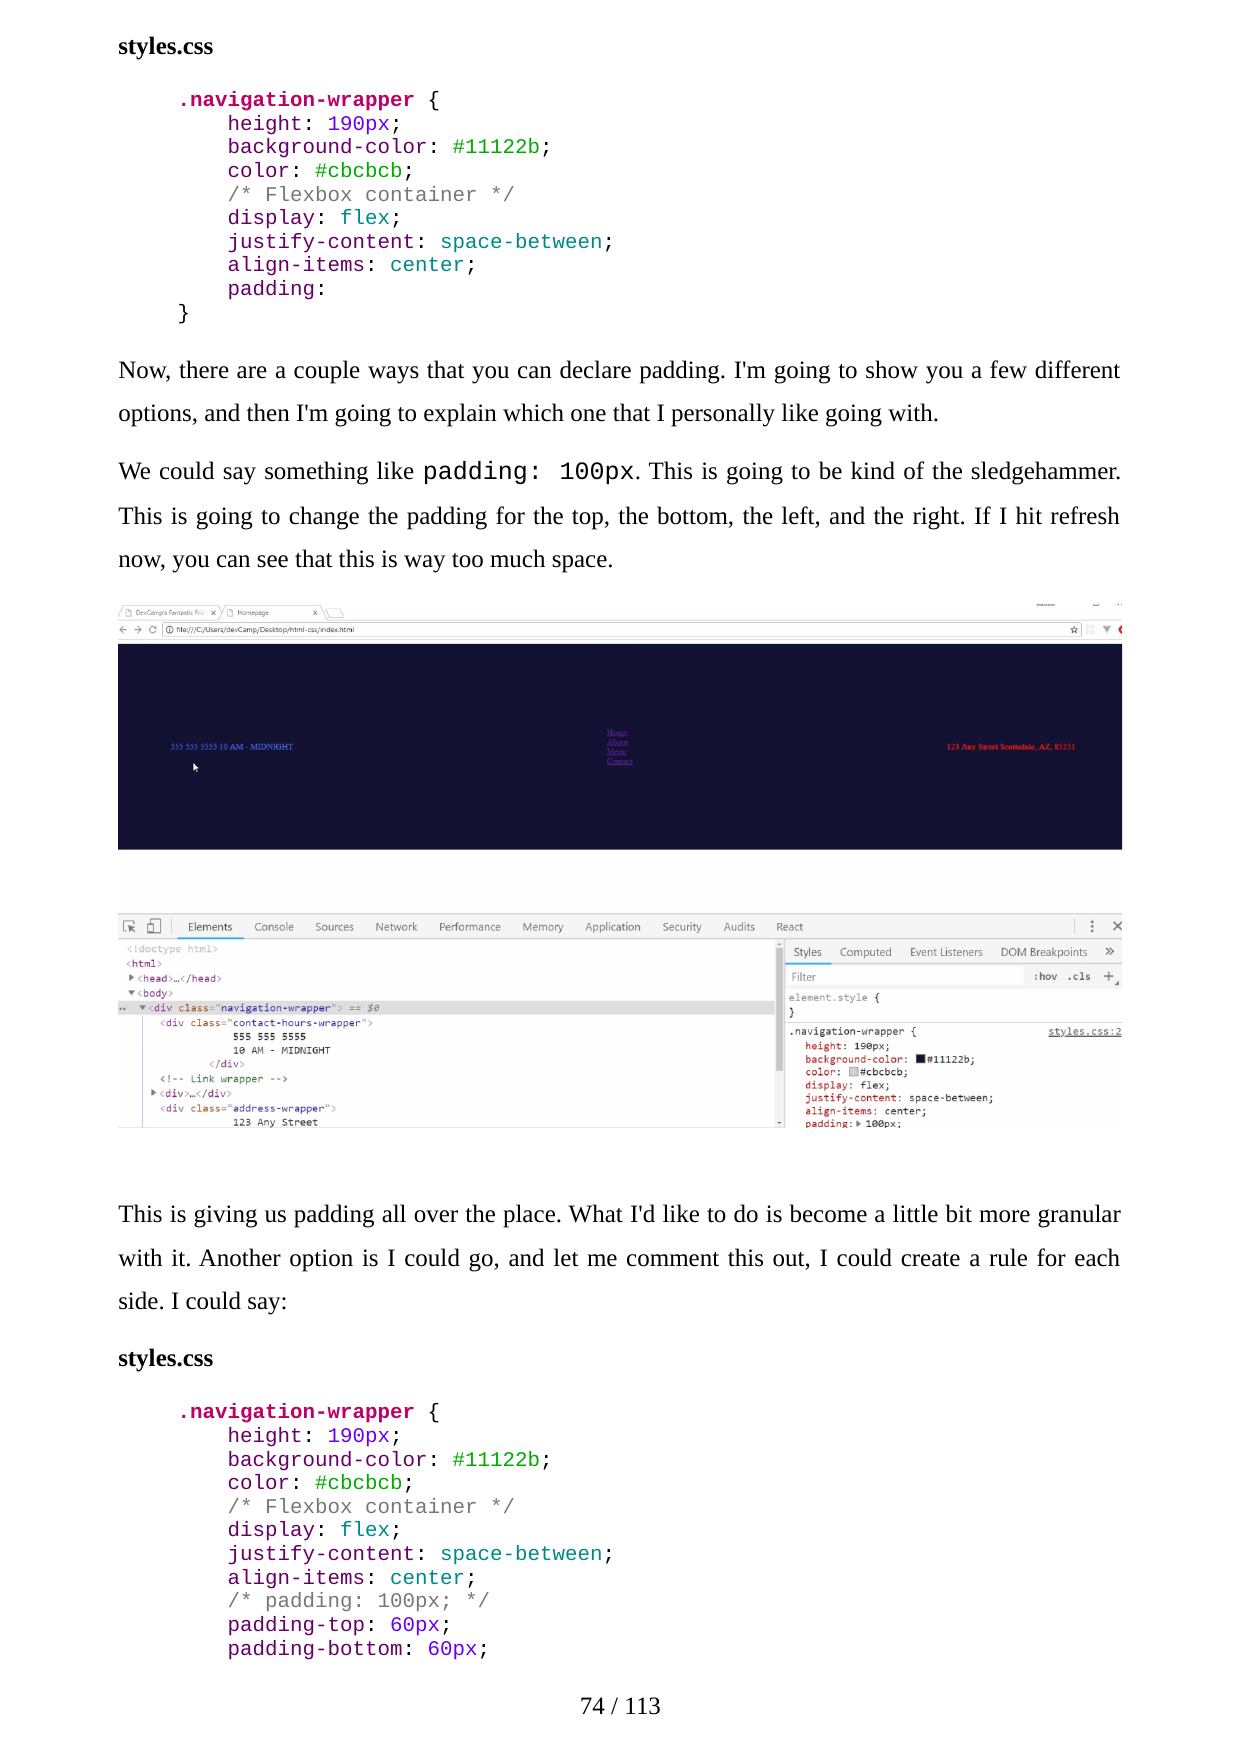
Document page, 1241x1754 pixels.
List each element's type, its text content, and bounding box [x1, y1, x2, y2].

text background-color: #11122b; [177, 1448, 1122, 1472]
text This is giving us padding all over the place. What I'd like to do is become a little bit more granular with it. Another option is I could go, and let me comment this out, I could create a rule for each side. I could say: [118, 1199, 1122, 1314]
text /* Flexbox container */ [177, 183, 1122, 207]
text } [177, 302, 1122, 325]
text padding: [177, 278, 1122, 302]
text padding-bottom: 60px; [177, 1638, 1122, 1661]
text align-items: center; [177, 1567, 1122, 1590]
text color: #cbcbcb; [177, 1472, 1122, 1496]
text background-color: #11122b; [177, 136, 1122, 160]
text display: flex; [177, 207, 1122, 231]
text styles.css [118, 31, 1122, 60]
text We could say something like padding: 100px. This is going to be kind of the sledgehammer. This is going to change the padding for the top, the bottom, the left, and the right. If I hit refresh now, you can see that this is way too much space. [118, 456, 1122, 573]
text justify-content: space-between; [177, 231, 1122, 254]
text /* padding: 100px; */ [177, 1590, 1122, 1614]
text .navigation-wrapper { [177, 89, 1122, 113]
text height: 190px; [177, 1425, 1122, 1448]
text display: flex; [177, 1519, 1122, 1543]
text height: 190px; [177, 113, 1122, 136]
text /* Flexbox container */ [177, 1496, 1122, 1519]
text color: #cbcbcb; [177, 160, 1122, 183]
picture [118, 604, 1123, 1128]
text padding-top: 60px; [177, 1614, 1122, 1638]
text .navigation-wrapper { [177, 1401, 1122, 1425]
text align-items: center; [177, 254, 1122, 278]
text styles.css [118, 1343, 1122, 1372]
text Now, there are a couple ways that you can declare padding. I'm going to show you a few different options, and then I'm going to explain which one that I personally like going with. [118, 355, 1122, 427]
text justify-content: space-between; [177, 1543, 1122, 1567]
